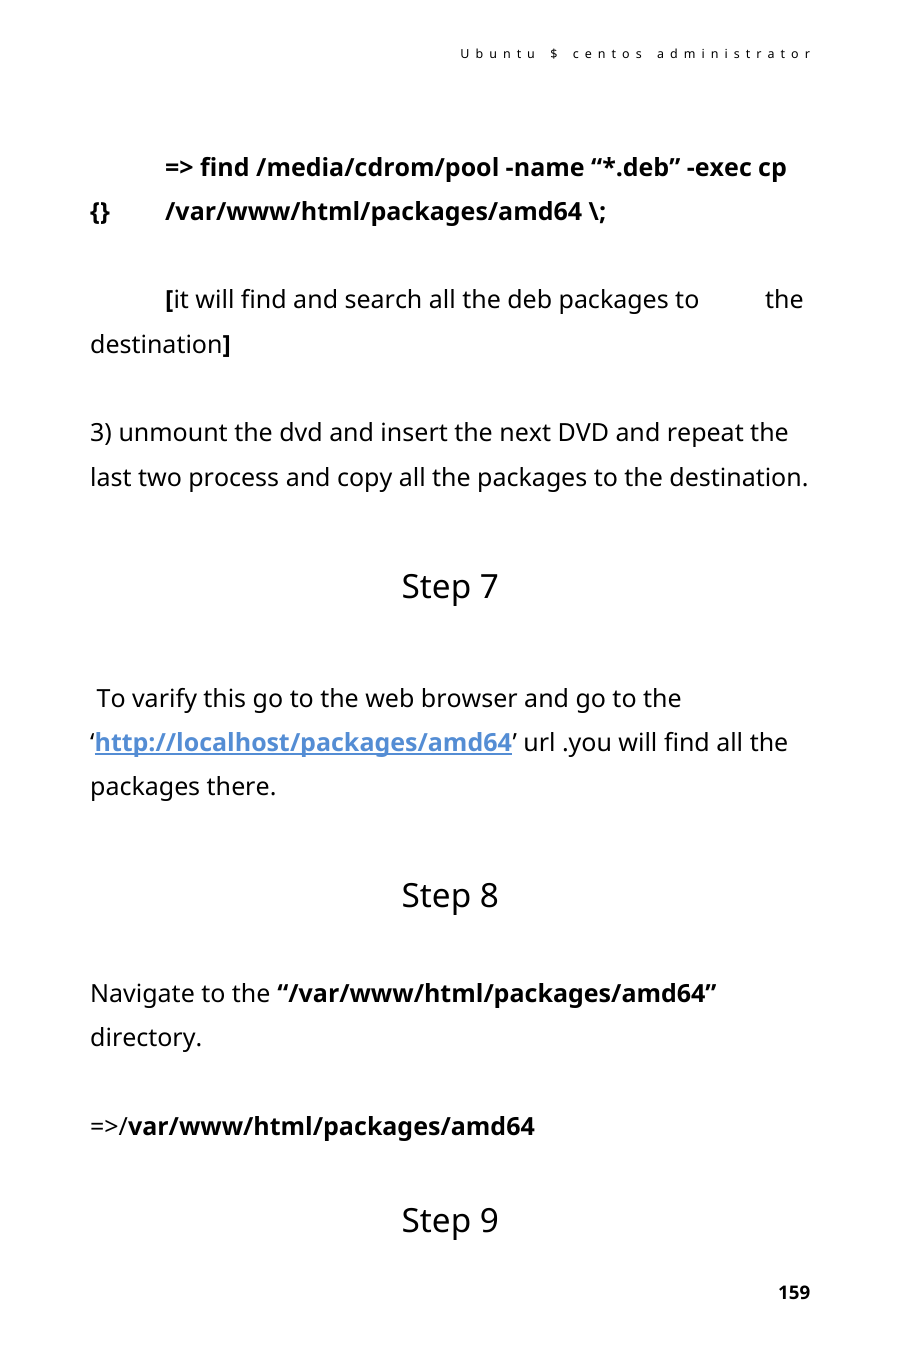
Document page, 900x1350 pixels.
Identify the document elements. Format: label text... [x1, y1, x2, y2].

text => find /media/cdrom/pool -name “*.deb” -exec cp {} /var/www/html/packages/amd64 \; [90, 149, 810, 228]
text To varify this go to the web browser and go to the ‘http://localhost/packages/amd64’ url .you will find all the packages there. [90, 680, 810, 803]
text =>/var/www/html/packages/amd64 [90, 1108, 810, 1142]
text Step 9 [90, 1197, 810, 1242]
text Step 7 [90, 562, 810, 608]
text Step 8 [90, 872, 810, 917]
text [it will find and search all the deb packages to the destination] [90, 282, 810, 360]
text 3) unmount the dvd and insert the next DVD and repeat the last two process and copy all the packages to the destination. [90, 415, 810, 493]
text Navigate to the “/var/www/html/packages/amd64” directory. [90, 975, 810, 1054]
